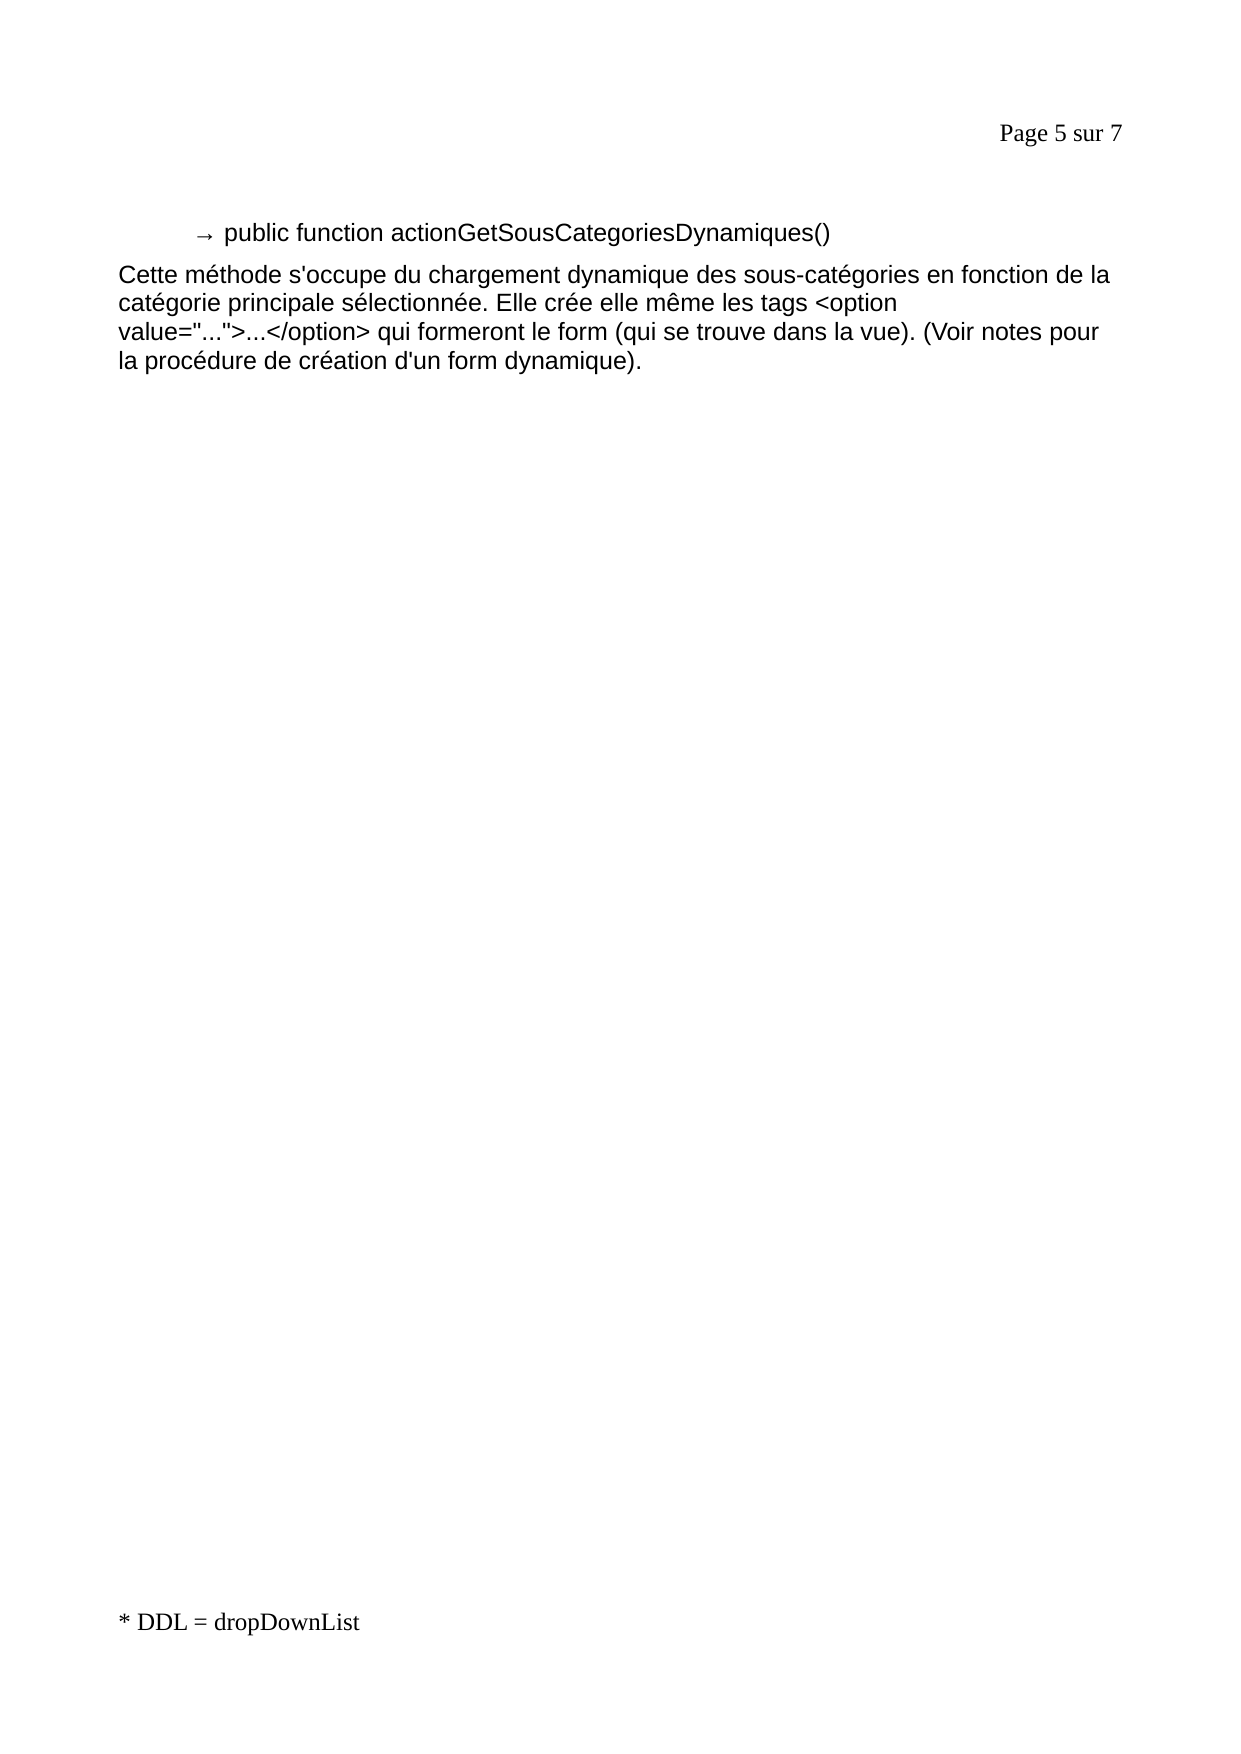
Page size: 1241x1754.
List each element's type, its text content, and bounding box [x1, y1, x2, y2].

subtitle Cette méthode s'occupe du chargement dynamique des sous-catégories en fonction de la catégorie principale sélectionnée. Elle crée elle même les tags <option value="...">...</option> qui formeront le form (qui se trouve dans la vue). (Voir notes pour la procédure de création d'un form dynamique). [118, 259, 1122, 374]
subtitle → public function actionGetSousCategoriesDynamiques() [118, 218, 1122, 247]
